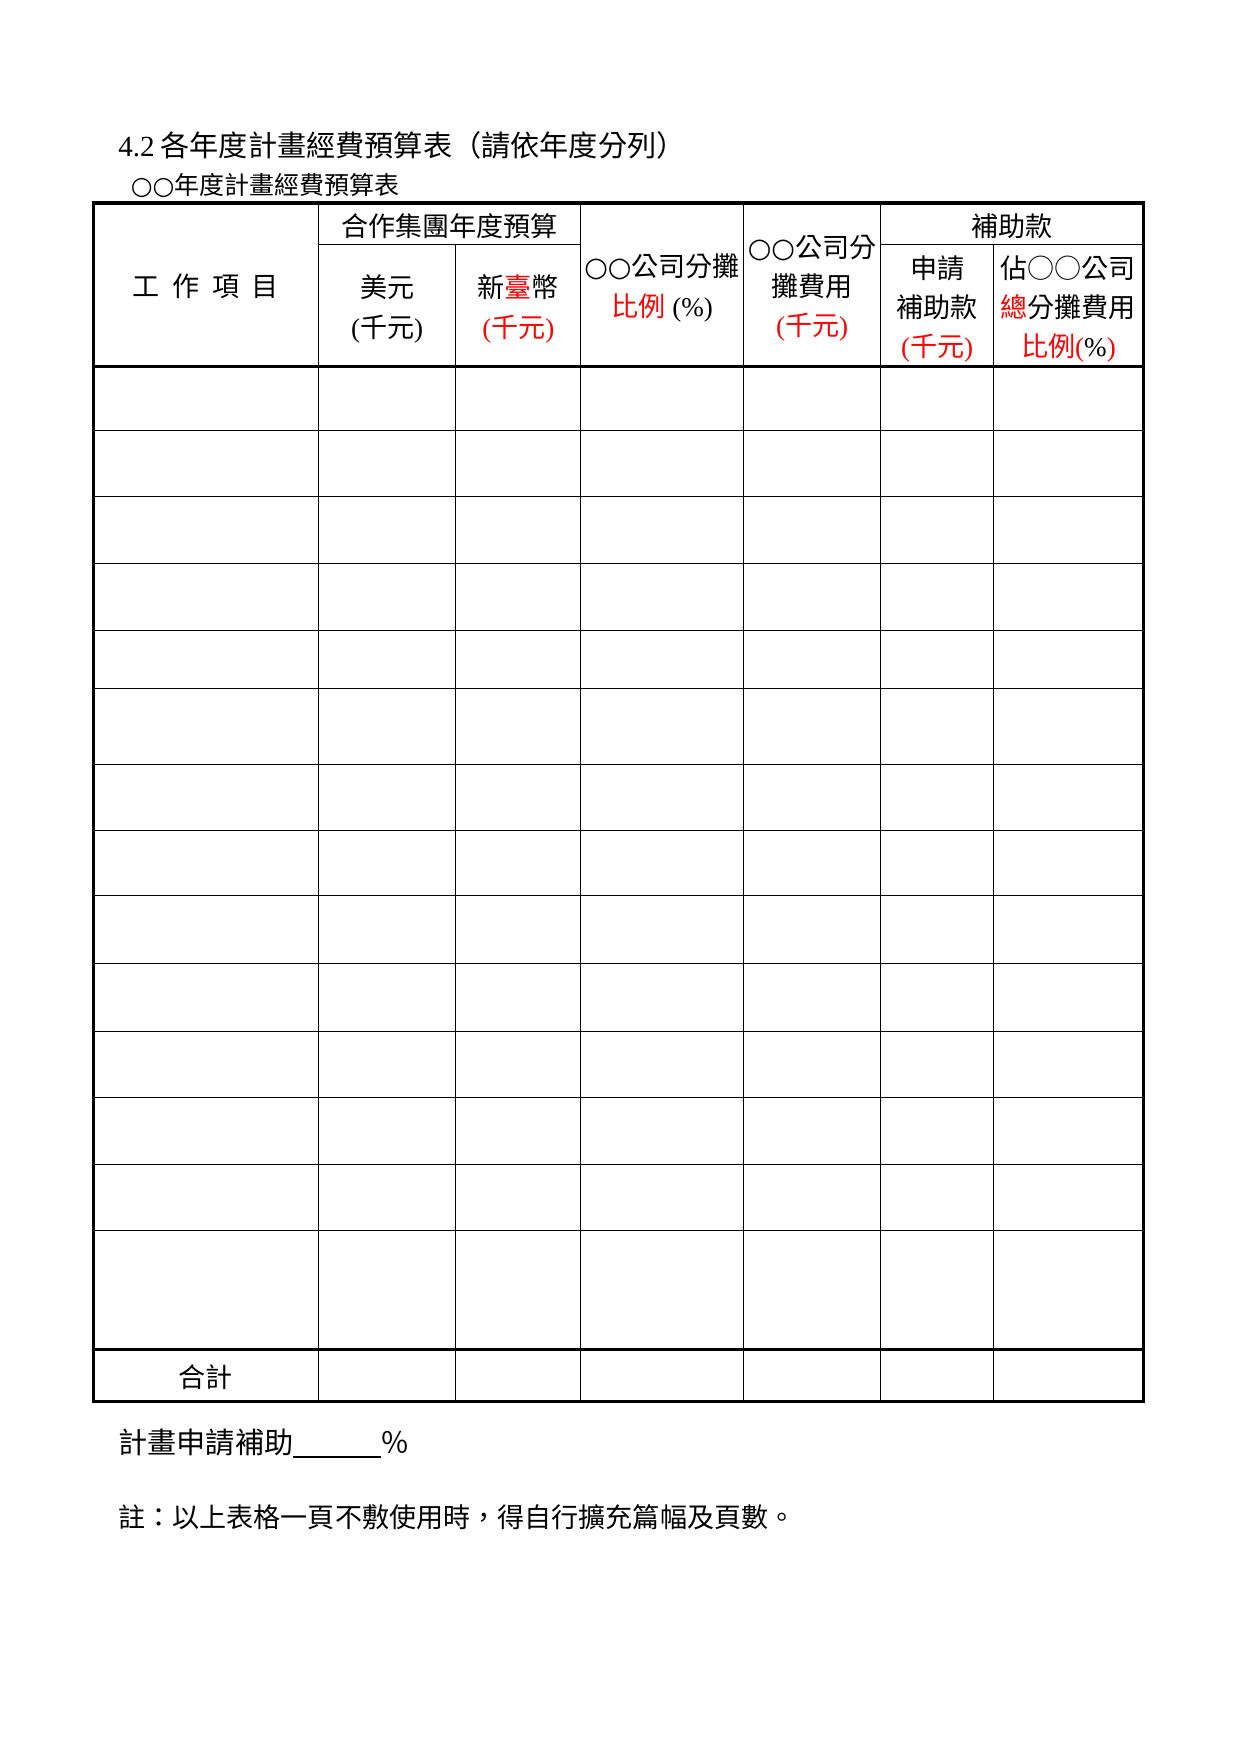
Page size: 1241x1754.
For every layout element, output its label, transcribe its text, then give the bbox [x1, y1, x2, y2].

table_cell [994, 431, 1142, 496]
table_cell [581, 564, 743, 630]
table_cell [319, 431, 455, 496]
table_cell [581, 631, 743, 688]
table_cell [994, 631, 1142, 688]
table_cell [319, 831, 455, 895]
table_cell [881, 1231, 993, 1348]
table_cell [319, 1351, 455, 1400]
table_cell [456, 1032, 580, 1097]
table_cell [319, 896, 455, 963]
table_cell 合計 [95, 1351, 318, 1400]
table_cell [994, 1231, 1142, 1348]
table_cell [744, 564, 880, 630]
table_cell [744, 964, 880, 1031]
table_cell [319, 564, 455, 630]
table_cell [456, 431, 580, 496]
table_cell [319, 1231, 455, 1348]
table_header ○○公司分攤費用 (千元) [744, 205, 880, 365]
table_cell [456, 368, 580, 430]
table_cell [994, 564, 1142, 630]
table_cell [95, 765, 318, 830]
table_cell [994, 689, 1142, 763]
table_cell [319, 368, 455, 430]
table_cell [881, 497, 993, 563]
table_cell [581, 1098, 743, 1164]
table_cell [744, 431, 880, 496]
table_cell [95, 1231, 318, 1348]
table_cell [319, 964, 455, 1031]
table_cell [994, 964, 1142, 1031]
table_cell [581, 964, 743, 1031]
table_cell [744, 1098, 880, 1164]
table_cell [881, 1098, 993, 1164]
table_cell [95, 1032, 318, 1097]
table_cell [581, 1032, 743, 1097]
table_cell [456, 1231, 580, 1348]
table_cell 新臺幣 (千元) [456, 245, 580, 365]
table_cell [744, 689, 880, 763]
table_cell [881, 689, 993, 763]
table_cell [95, 896, 318, 963]
table_cell [95, 431, 318, 496]
table_cell [881, 368, 993, 430]
table_cell [319, 765, 455, 830]
table_cell [744, 1351, 880, 1400]
table_cell [881, 964, 993, 1031]
table_cell [881, 564, 993, 630]
table_cell [744, 831, 880, 895]
text 註：以上表格一頁不敷使用時，得自行擴充篇幅及頁數。 [118, 1478, 1227, 1553]
table_cell [581, 1165, 743, 1230]
table_cell [994, 1098, 1142, 1164]
table_header 工作項目 [95, 205, 318, 365]
table_cell [456, 765, 580, 830]
table_cell [581, 689, 743, 763]
table_cell 佔○○公司總分攤費用比例(%) [994, 245, 1142, 365]
table_cell [881, 1032, 993, 1097]
table_header 合作集團年度預算 [319, 205, 580, 244]
table_header ○○公司分攤比例 (%) [581, 205, 743, 365]
table_cell [95, 689, 318, 763]
table_cell [581, 497, 743, 563]
table_cell [881, 765, 993, 830]
table_cell [95, 368, 318, 430]
table_cell [456, 564, 580, 630]
table_cell [581, 1231, 743, 1348]
table_cell [95, 497, 318, 563]
table_cell [319, 1098, 455, 1164]
table_header 補助款 [881, 205, 1142, 244]
table_cell [456, 689, 580, 763]
table_cell [744, 497, 880, 563]
text 計畫申請補助 ％ [118, 1403, 1227, 1478]
table_cell [95, 564, 318, 630]
table_cell [456, 1098, 580, 1164]
table_cell [95, 964, 318, 1031]
table_cell [319, 1165, 455, 1230]
table_cell [581, 431, 743, 496]
table_cell [456, 831, 580, 895]
table_cell [95, 1165, 318, 1230]
table_cell [881, 1165, 993, 1230]
table_cell [881, 431, 993, 496]
table_cell [319, 631, 455, 688]
table_cell [994, 368, 1142, 430]
table_cell [456, 1165, 580, 1230]
table_cell [881, 896, 993, 963]
table_cell [581, 765, 743, 830]
table_cell [744, 765, 880, 830]
table_cell [744, 1231, 880, 1348]
table_cell [994, 1165, 1142, 1230]
table_cell [994, 831, 1142, 895]
table_cell [994, 1351, 1142, 1400]
table_cell [319, 497, 455, 563]
table_cell [881, 631, 993, 688]
table_cell [881, 1351, 993, 1400]
text ○○年度計畫經費預算表 [118, 165, 1122, 201]
table_cell [456, 1351, 580, 1400]
table_cell [95, 831, 318, 895]
table_cell [994, 765, 1142, 830]
table_cell [881, 831, 993, 895]
table_cell [744, 896, 880, 963]
table_cell [319, 1032, 455, 1097]
table_cell [456, 631, 580, 688]
table_cell [994, 1032, 1142, 1097]
table_cell [994, 497, 1142, 563]
table_cell 美元 (千元) [319, 245, 455, 365]
table_cell 申請 補助款 (千元) [881, 245, 993, 365]
table_cell [581, 896, 743, 963]
table_cell [581, 1351, 743, 1400]
table_cell [456, 497, 580, 563]
text 4.2各年度計畫經費預算表（請依年度分列） [118, 123, 1122, 165]
table_cell [581, 368, 743, 430]
table_cell [95, 631, 318, 688]
table_cell [744, 1032, 880, 1097]
table_cell [456, 964, 580, 1031]
table_cell [994, 896, 1142, 963]
table_cell [95, 1098, 318, 1164]
table_cell [319, 689, 455, 763]
table_cell [456, 896, 580, 963]
table_cell [581, 831, 743, 895]
table_cell [744, 368, 880, 430]
table_cell [744, 631, 880, 688]
table_cell [744, 1165, 880, 1230]
